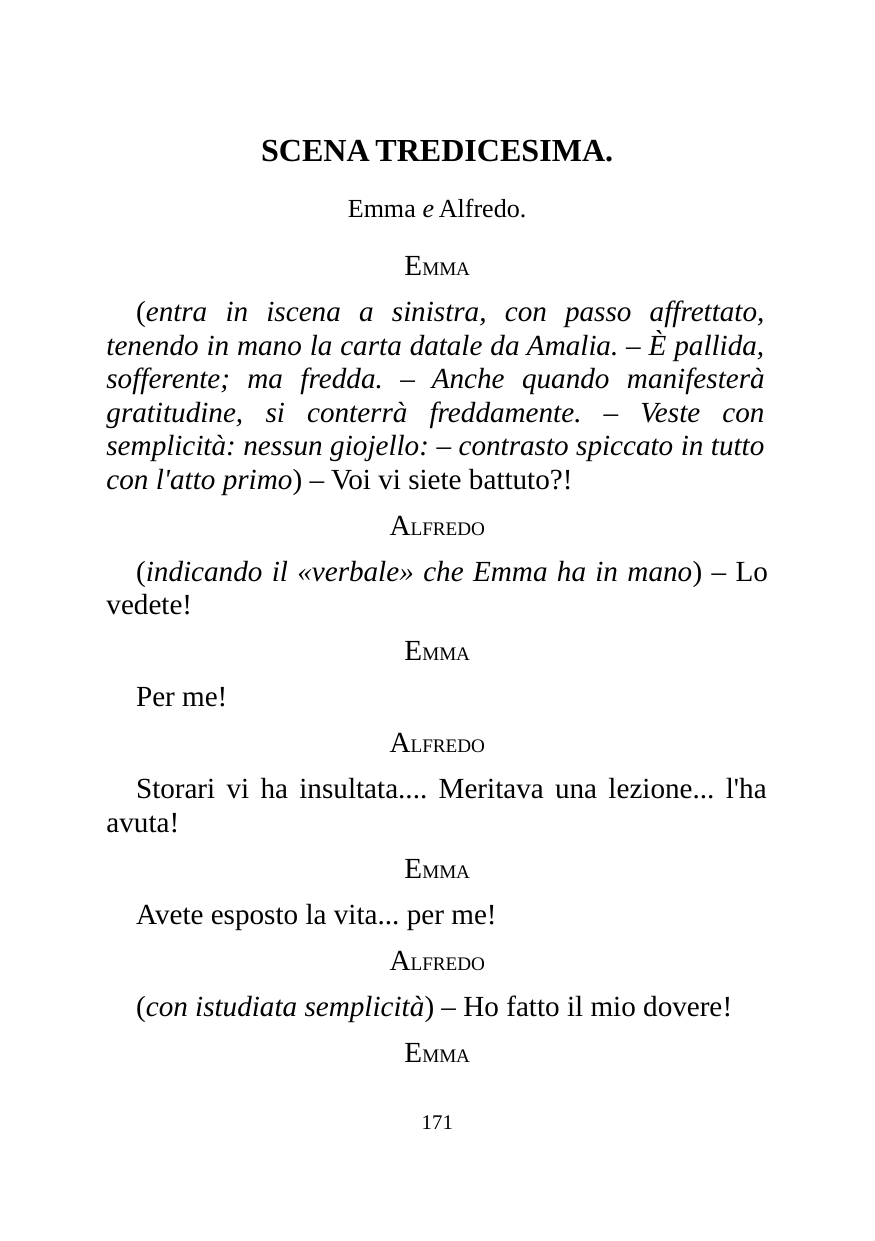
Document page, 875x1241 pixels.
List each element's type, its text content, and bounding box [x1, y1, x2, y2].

text Per me! [106, 679, 768, 713]
text Storari vi ha insultata.... Meritava una lezione... l'ha avuta! [106, 772, 768, 839]
text (entra in iscena a sinistra, con passo affrettato, tenendo in mano la carta datale da Amalia. – È pallida, sofferente; ma fredda. – Anche quando manifesterà gratitudine, si conterrà freddamente. – Veste con semplicità: nessun giojello: – contrasto spiccato in tutto con l'atto primo) – Voi vi siete battuto?! [106, 294, 768, 495]
text Alfredo [106, 943, 768, 977]
subtitle SCENA TREDICESIMA. [106, 131, 768, 168]
text Avete esposto la vita... per me! [106, 897, 768, 931]
text Alfredo [106, 726, 768, 759]
text Emma [106, 248, 768, 282]
text Emma [106, 633, 768, 667]
text (con istudiata semplicità) – Ho fatto il mio dovere! [106, 989, 768, 1023]
text Emma [106, 851, 768, 885]
text (indicando il «verbale» che Emma ha in mano) – Lo vedete! [106, 554, 768, 621]
text Alfredo [106, 508, 768, 541]
text Emma [106, 1035, 768, 1069]
text Emma e Alfredo. [106, 193, 768, 223]
